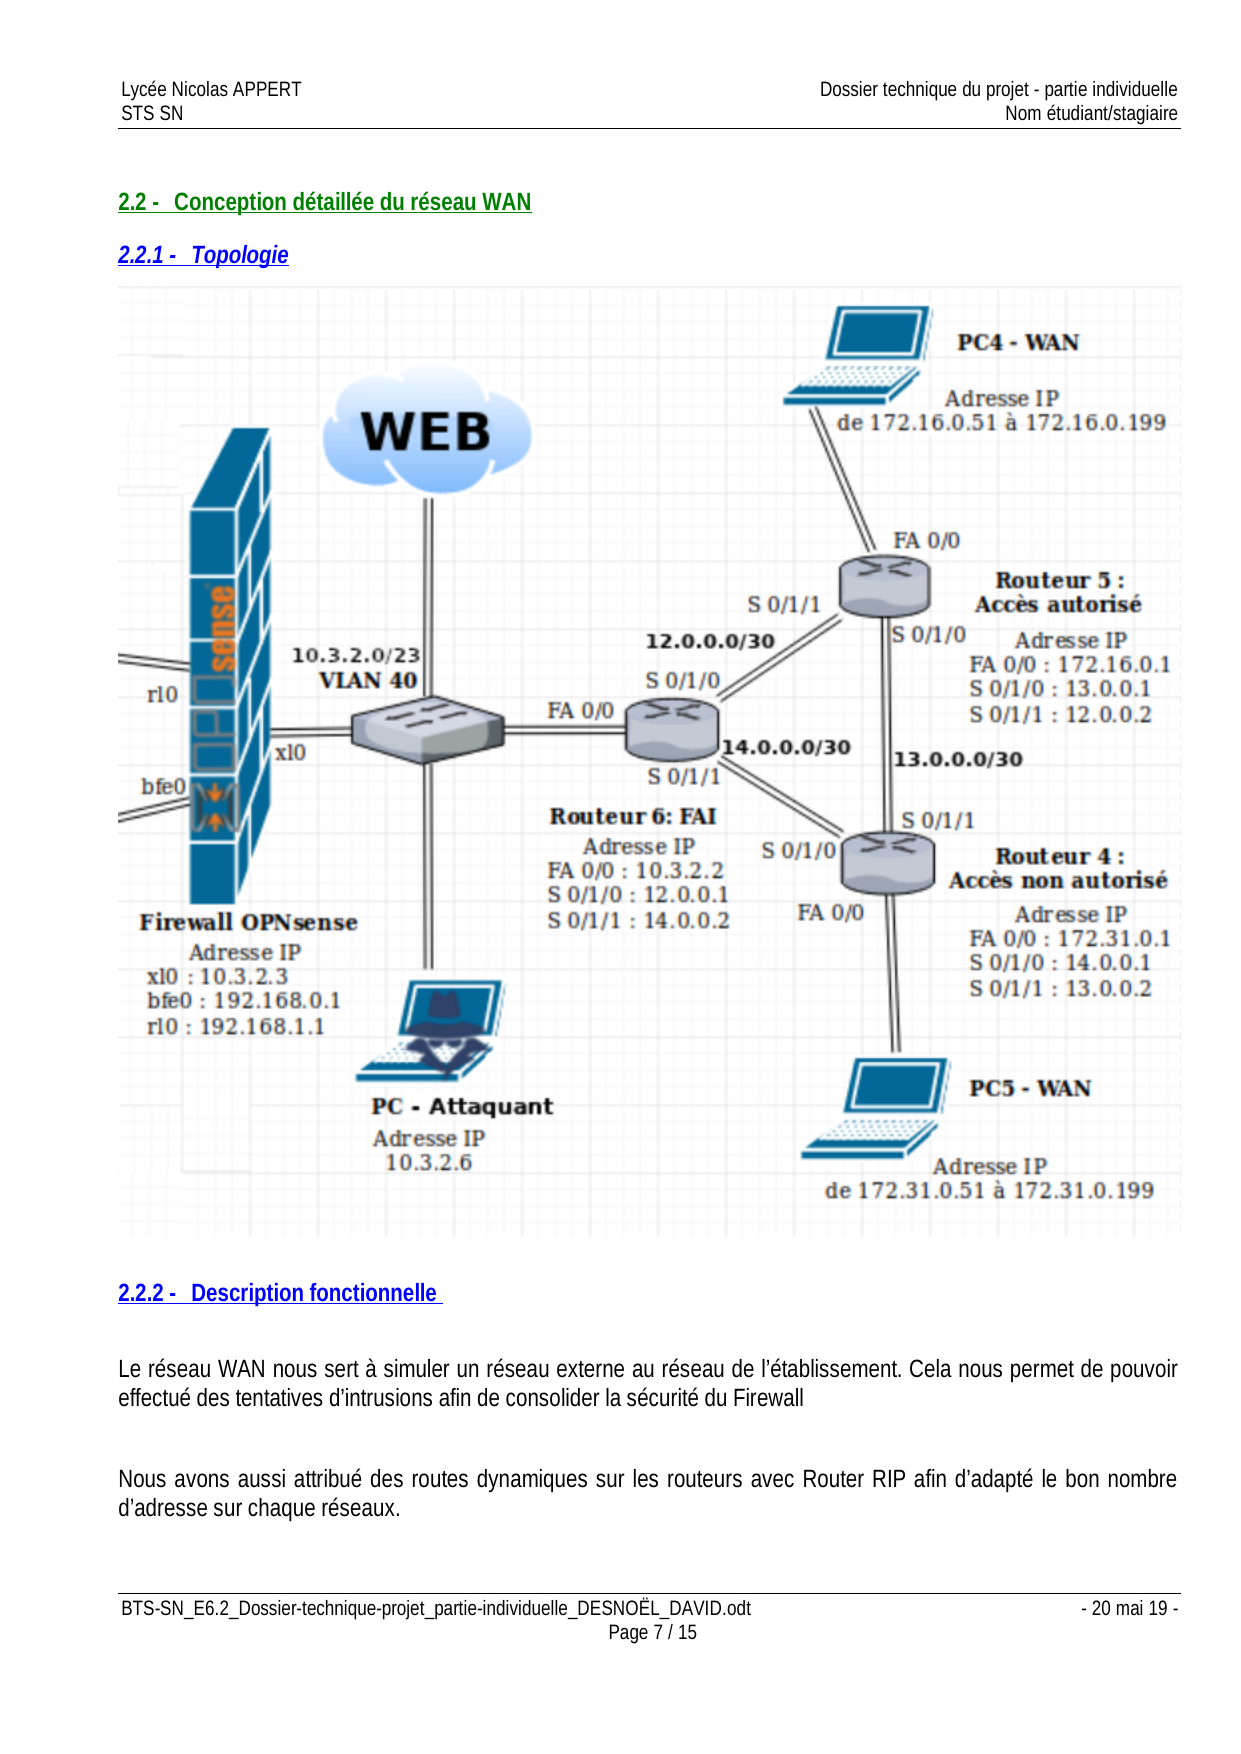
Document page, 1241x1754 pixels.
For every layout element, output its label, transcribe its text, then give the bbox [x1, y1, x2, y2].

text Nous avons aussi attribué des routes dynamiques sur les routeurs avec Router RIP afin d’adapté le bon nombre d’adresse sur chaque réseaux. [118, 1464, 1181, 1522]
subtitle Conception détaillée du réseau WAN [118, 187, 1181, 216]
subtitle Description fonctionnelle [118, 1278, 1181, 1307]
subtitle Topologie [118, 239, 1181, 268]
picture [118, 286, 1182, 1237]
text Le réseau WAN nous sert à simuler un réseau externe au réseau de l’établissement. Cela nous permet de pouvoir effectué des tentatives d’intrusions afin de consolider la sécurité du Firewall [118, 1353, 1181, 1411]
